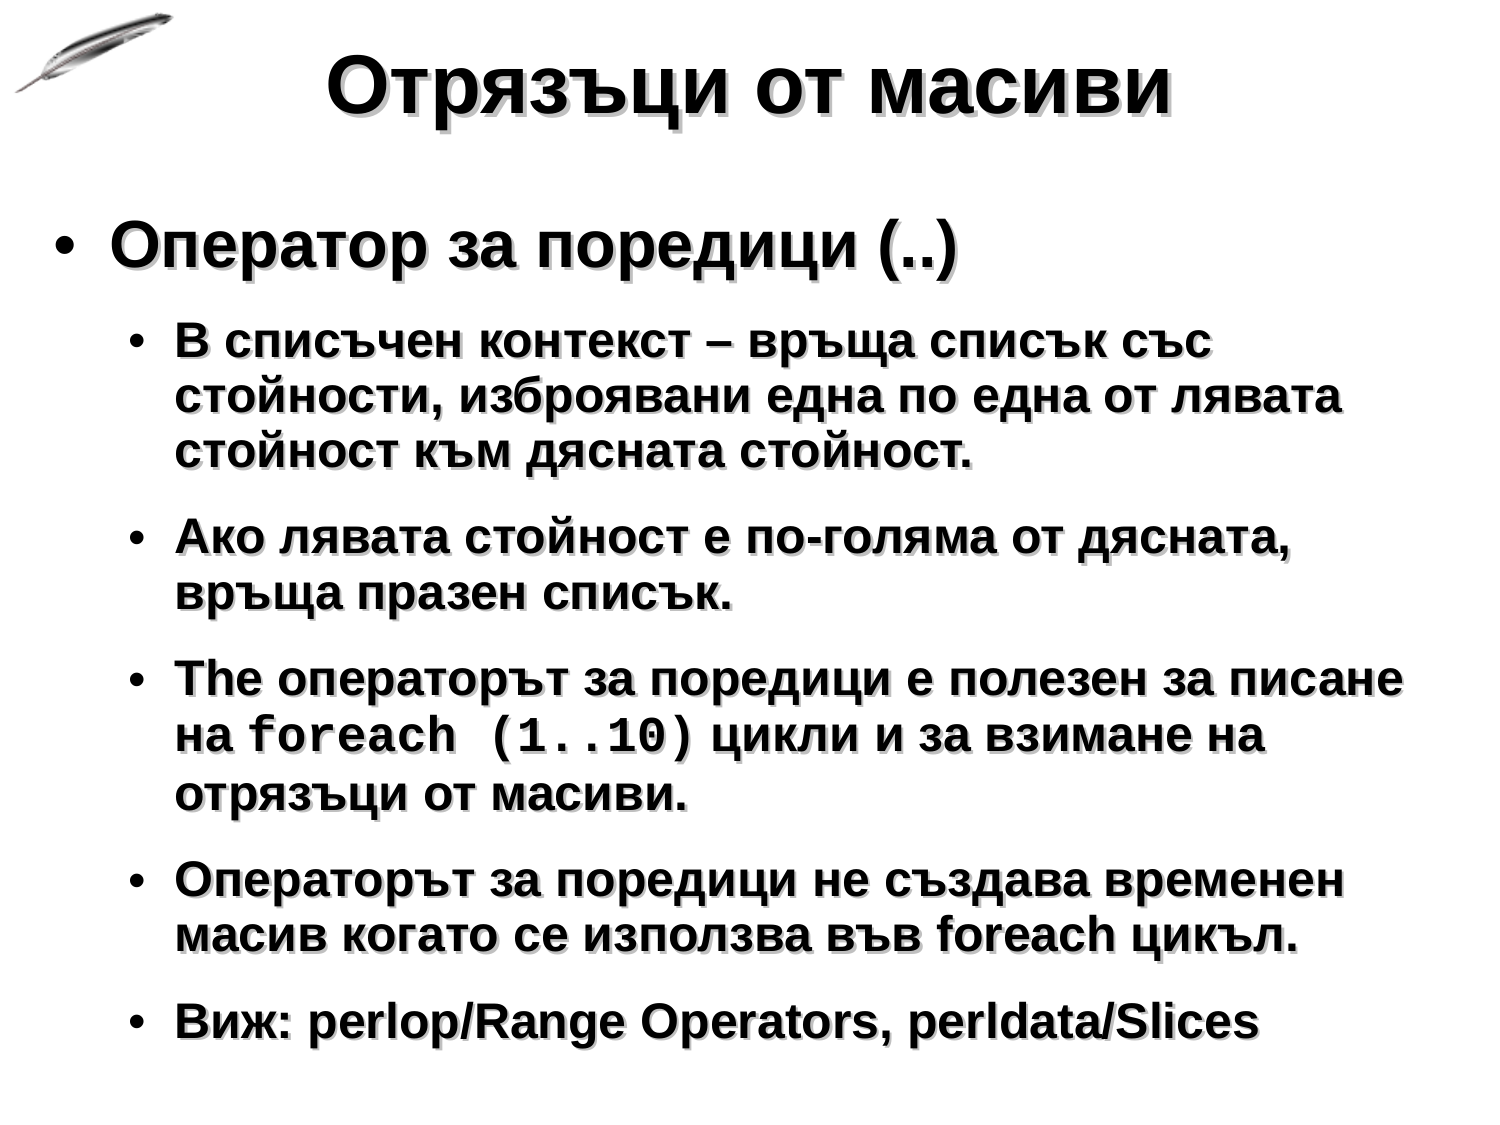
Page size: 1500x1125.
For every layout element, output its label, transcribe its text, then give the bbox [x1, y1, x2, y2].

picture [11, 11, 144, 95]
title Отрязъци от масиви [144, 0, 1356, 178]
list Оператор за поредици (..) В списъчен контекст – връща списък със стойности, изброявани една по една от лявата стойност към дясната стойност. Ако лявата стойност е по-голяма от дясната, връща празен списък. The операторът за поредици е полезен за писане на foreach (1..10) цикли и за взимане на отрязъци от масиви. Операторът за поредици не създава временен масив когато се използва във foreach цикъл. Виж: perlop/Range Operators, perldata/Slices [53, 207, 1447, 1084]
